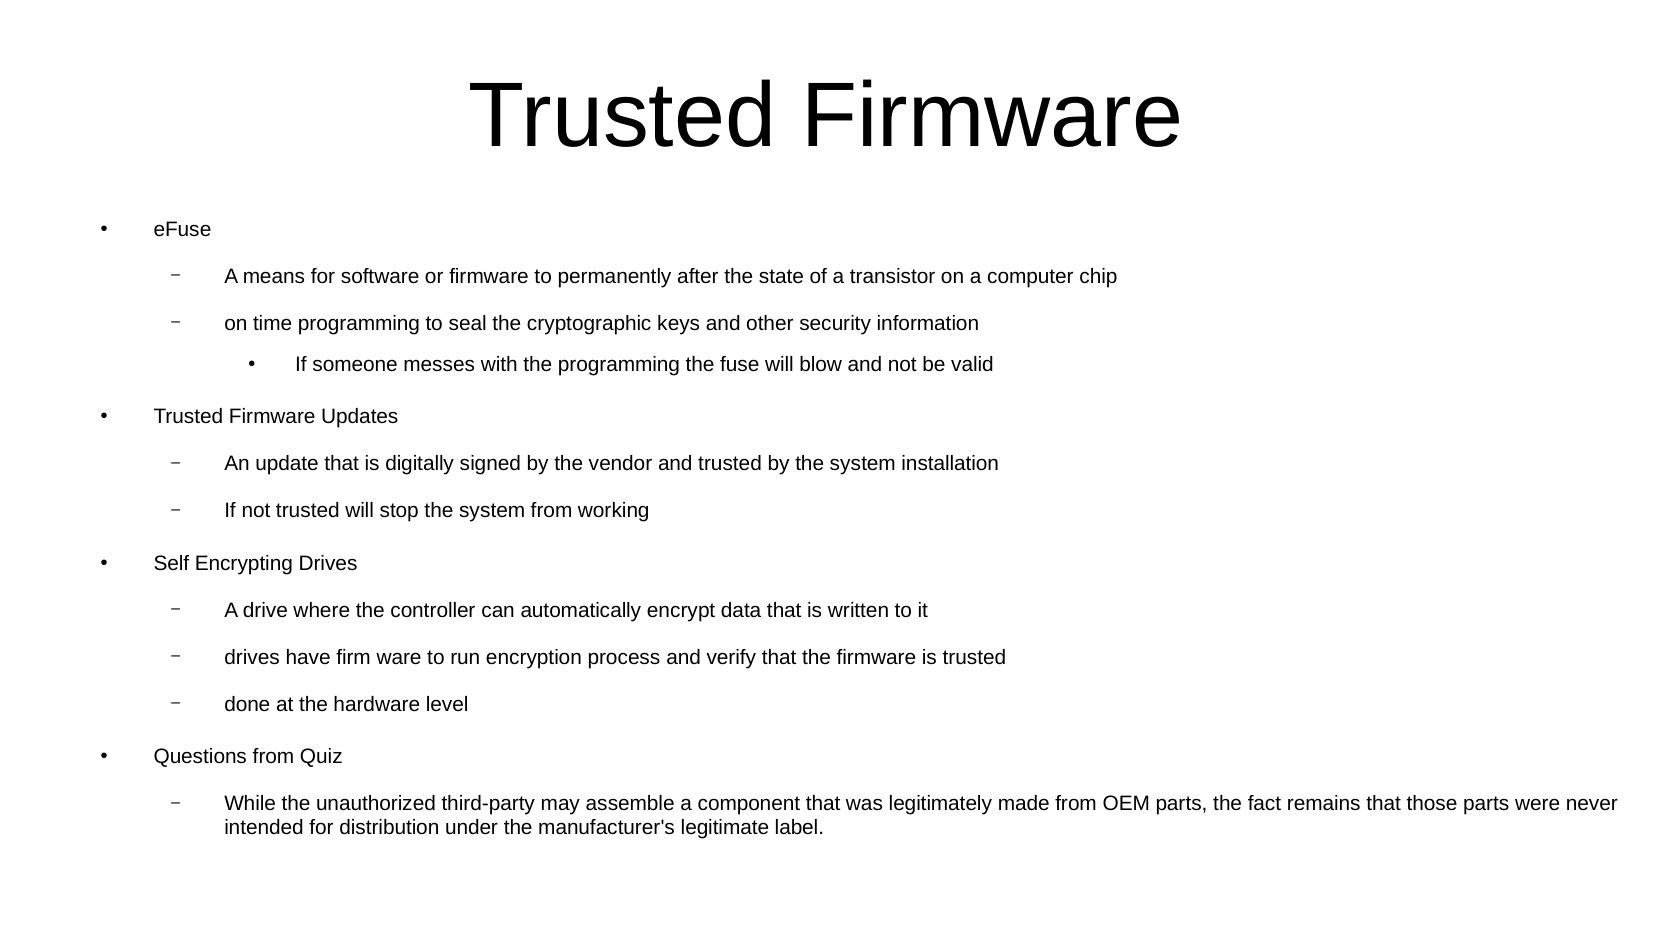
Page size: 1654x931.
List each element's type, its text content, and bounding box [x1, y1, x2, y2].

list eFuse A means for software or firmware to permanently after the state of a transistor on a computer chip on time programming to seal the cryptographic keys and other security information If someone messes with the programming the fuse will blow and not be valid Trusted Firmware Updates An update that is digitally signed by the vendor and trusted by the system installation If not trusted will stop the system from working Self Encrypting Drives A drive where the controller can automatically encrypt data that is written to it drives have firm ware to run encryption process and verify that the firmware is trusted done at the hardware level Questions from Quiz While the unauthorized third-party may assemble a component that was legitimately made from OEM parts, the fact remains that those parts were never intended for distribution under the manufacturer's legitimate label. [82, 217, 1636, 916]
title Trusted Firmware [82, 37, 1571, 193]
